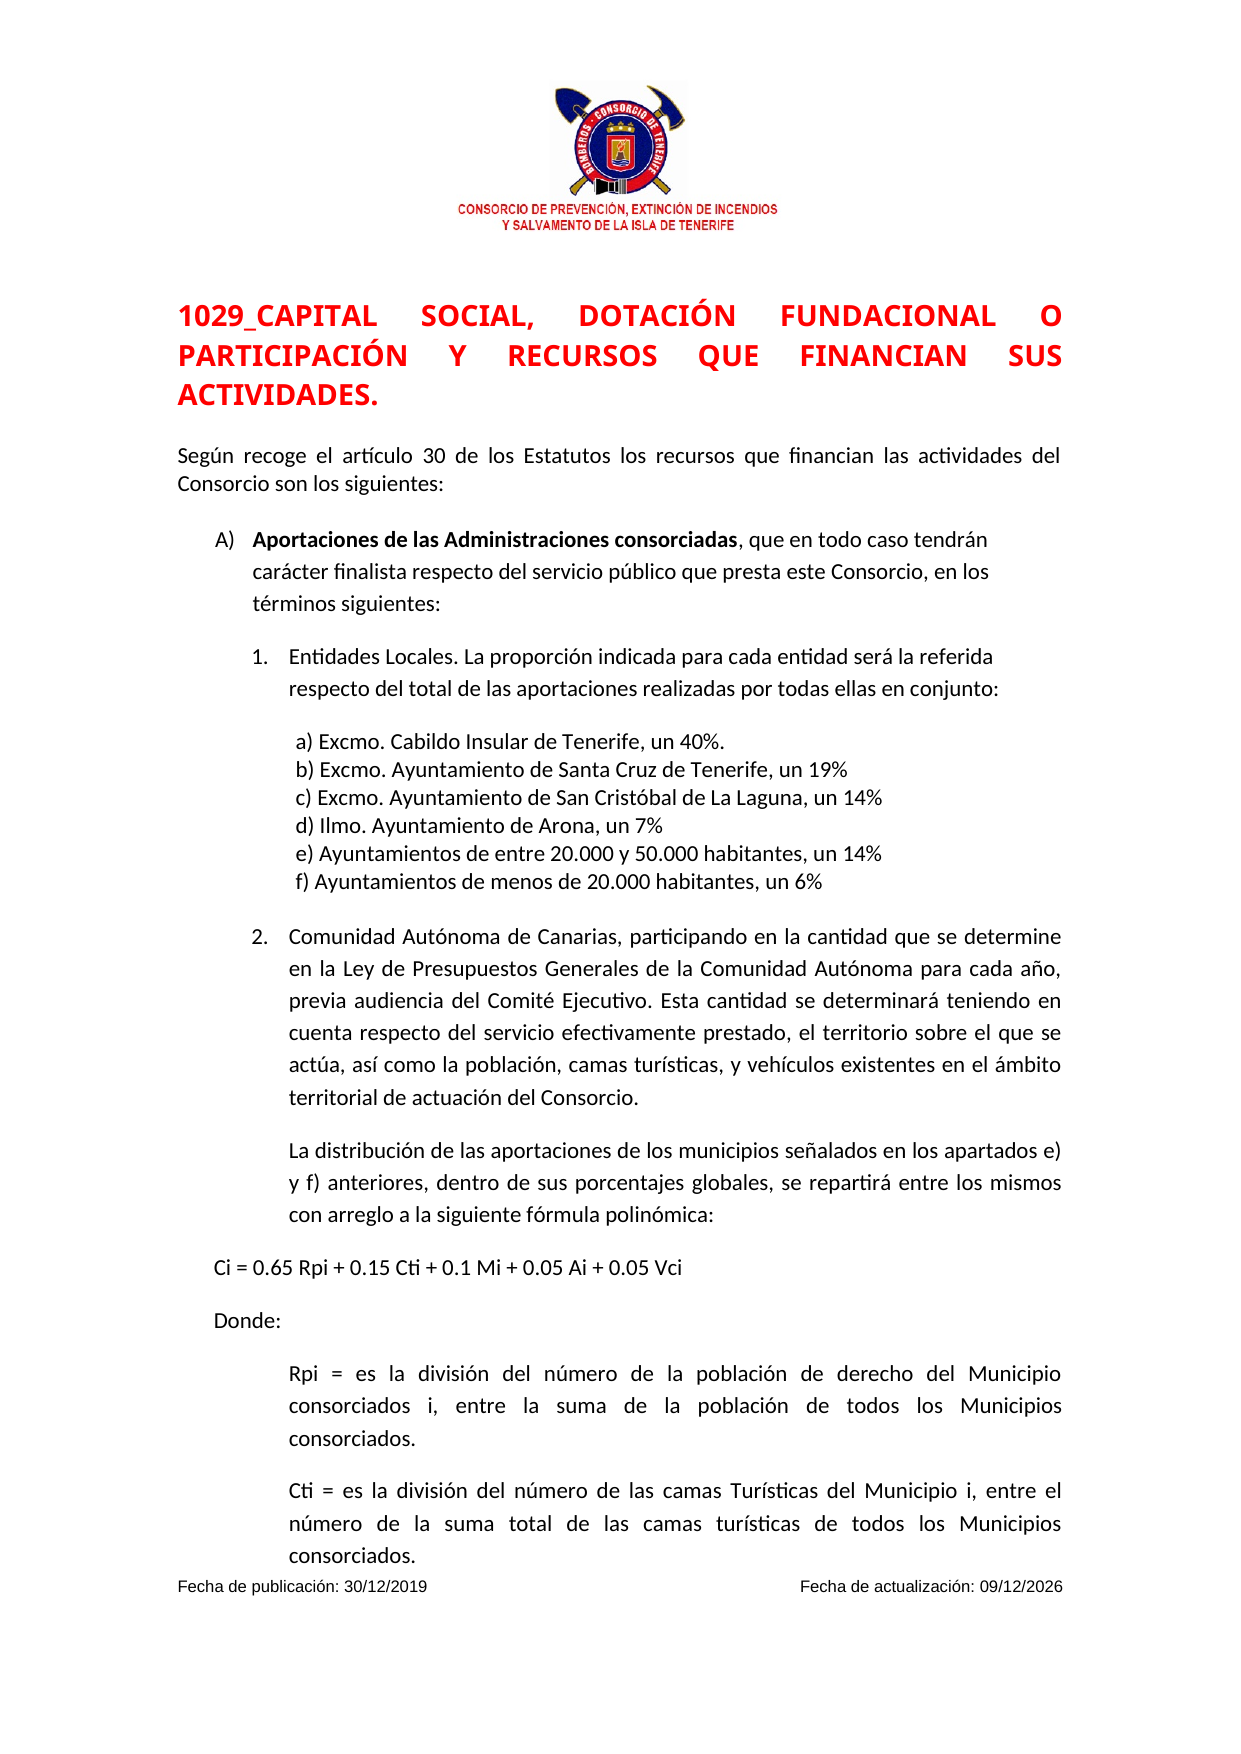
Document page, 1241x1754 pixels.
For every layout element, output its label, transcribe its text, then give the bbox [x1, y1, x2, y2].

text f) Ayuntamientos de menos de 20.000 habitantes, un 6% [295, 867, 1063, 896]
list Donde: [177, 1306, 1063, 1334]
list Ci = 0.65 Rpi + 0.15 Cti + 0.1 Mi + 0.05 Ai + 0.05 Vci [177, 1253, 1063, 1281]
text Según recoge el artículo 30 de los Estatutos los recursos que financian las actividades del Consorcio son los siguientes: [177, 441, 1063, 497]
list Entidades Locales. La proporción indicada para cada entidad será la referida respecto del total de las aportaciones realizadas por todas ellas en conjunto: [251, 642, 1063, 702]
list Rpi = es la división del número de la población de derecho del Municipio consorciados i, entre la suma de la población de todos los Municipios consorciados. [288, 1359, 1063, 1452]
text c) Excmo. Ayuntamiento de San Cristóbal de La Laguna, un 14% [295, 783, 1063, 811]
text a) Excmo. Cabildo Insular de Tenerife, un 40%. [295, 727, 1063, 755]
text b) Excmo. Ayuntamiento de Santa Cruz de Tenerife, un 19% [295, 755, 1063, 783]
list Comunidad Autónoma de Canarias, participando en la cantidad que se determine en la Ley de Presupuestos Generales de la Comunidad Autónoma para cada año, previa audiencia del Comité Ejecutivo. Esta cantidad se determinará teniendo en cuenta respecto del servicio efectivamente prestado, el territorio sobre el que se actúa, así como la población, camas turísticas, y vehículos existentes en el ámbito territorial de actuación del Consorcio. [251, 922, 1063, 1111]
text 1029_Capital social, dotación fundacional o participación y recursos que financian sus actividades. [177, 295, 1063, 414]
list La distribución de las aportaciones de los municipios señalados en los apartados e) y f) anteriores, dentro de sus porcentajes globales, se repartirá entre los mismos con arreglo a la siguiente fórmula polinómica: [288, 1136, 1063, 1228]
text d) Ilmo. Ayuntamiento de Arona, un 7% [295, 811, 1063, 839]
list Aportaciones de las Administraciones consorciadas, que en todo caso tendrán carácter finalista respecto del servicio público que presta este Consorcio, en los términos siguientes: [215, 525, 1063, 617]
text e) Ayuntamientos de entre 20.000 y 50.000 habitantes, un 14% [295, 839, 1063, 867]
list Cti = es la división del número de las camas Turísticas del Municipio i, entre el número de la suma total de las camas turísticas de todos los Municipios consorciados. [288, 1477, 1063, 1569]
